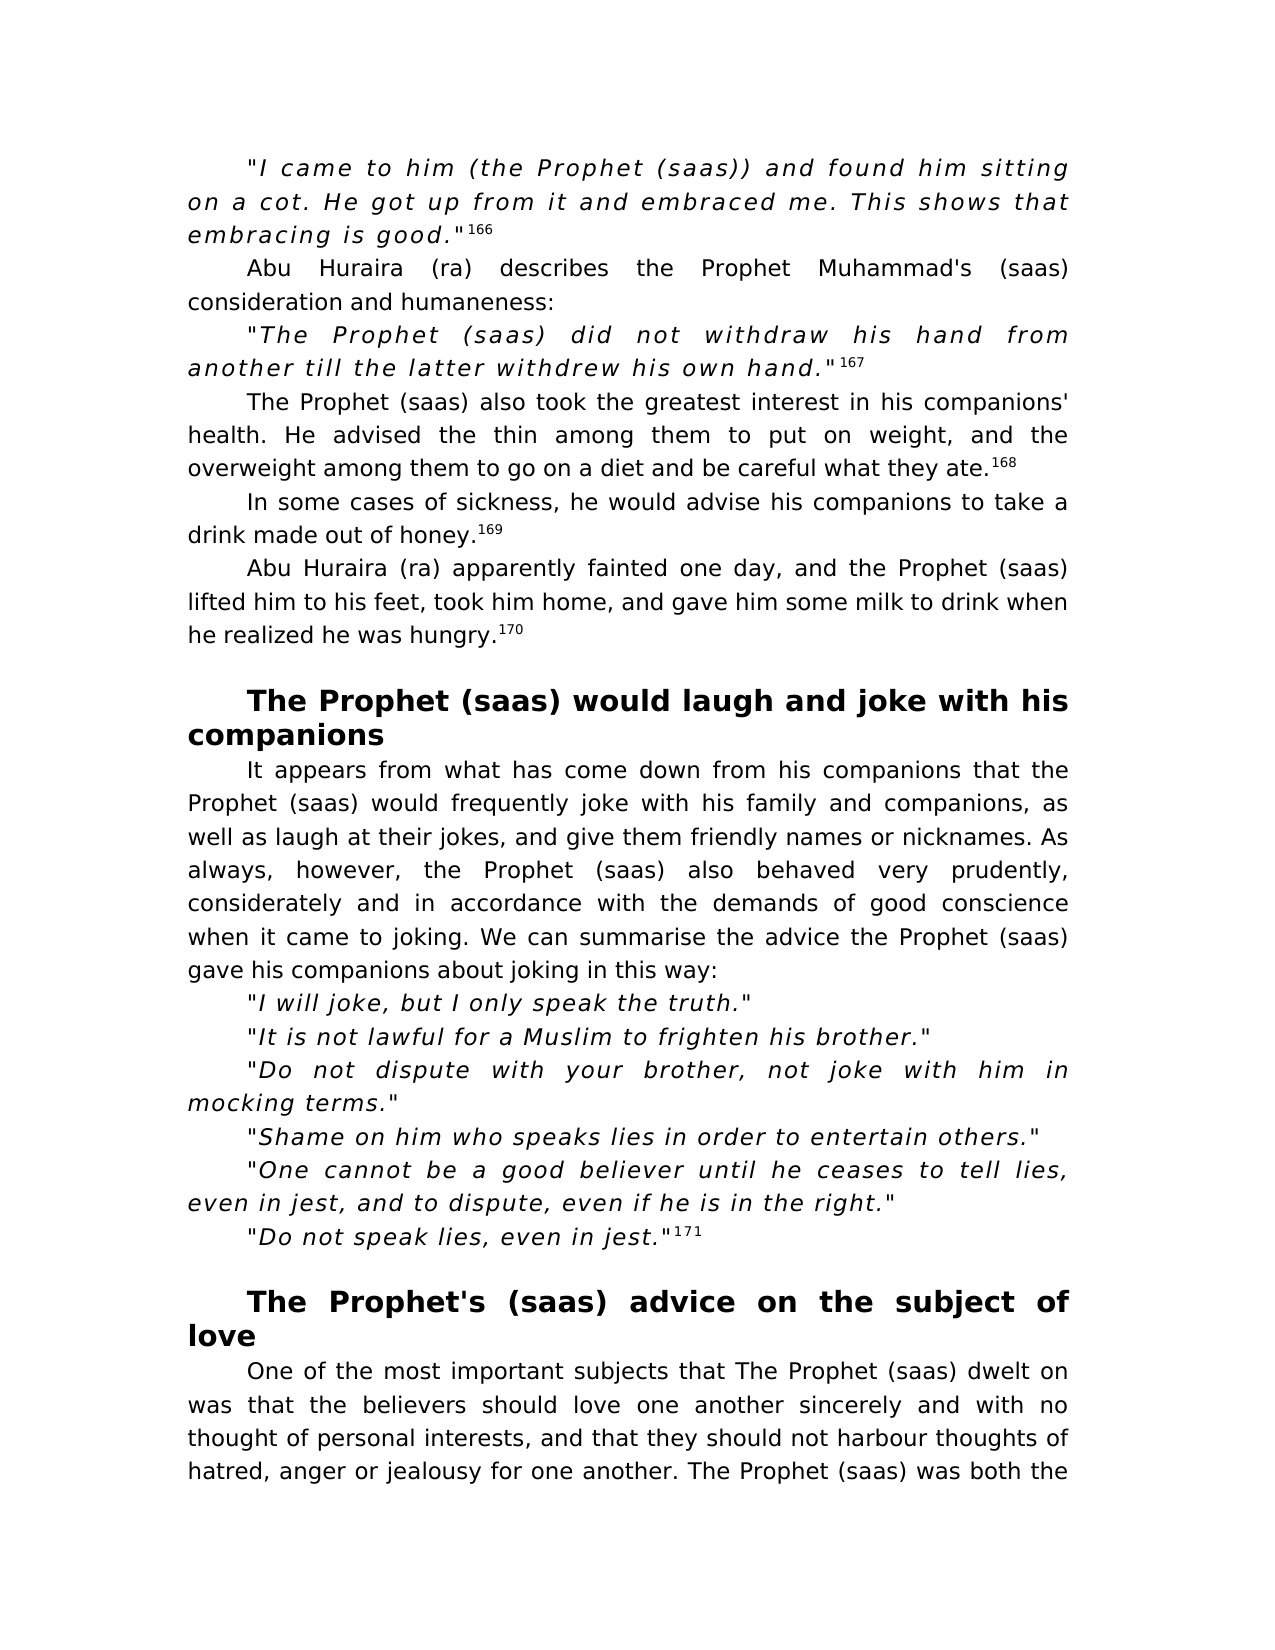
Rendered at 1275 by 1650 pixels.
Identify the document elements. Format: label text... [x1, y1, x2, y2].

text It appears from what has come down from his companions that the Prophet (saas) would frequently joke with his family and companions, as well as laugh at their jokes, and give them friendly names or nicknames. As always, however, the Prophet (saas) also behaved very prudently, considerately and in accordance with the demands of good conscience when it came to joking. We can summarise the advice the Prophet (saas) gave his companions about joking in this way: [187, 752, 1070, 985]
text In some cases of sickness, he would advise his companions to take a drink made out of honey.169 [187, 483, 1070, 550]
text The Prophet (saas) would laugh and joke with his companions [187, 684, 1070, 752]
text The Prophet (saas) also took the greatest interest in his companions' health. He advised the thin among them to put on weight, and the overweight among them to go on a diet and be careful what they ate.168 [187, 383, 1070, 483]
text "One cannot be a good believer until he ceases to tell lies, even in jest, and to dispute, even if he is in the right." [187, 1152, 1070, 1218]
text Abu Huraira (ra) apparently fainted one day, and the Prophet (saas) lifted him to his feet, took him home, and gave him some milk to drink when he realized he was hungry.170 [187, 550, 1070, 650]
text Abu Huraira (ra) describes the Prophet Muhammad's (saas) consideration and humaneness: [187, 250, 1070, 317]
text "Do not dispute with your brother, not joke with him in mocking terms." [187, 1052, 1070, 1118]
text "I will joke, but I only speak the truth." [187, 985, 1070, 1018]
text "Shame on him who speaks lies in order to entertain others." [187, 1118, 1070, 1152]
text "The Prophet (saas) did not withdraw his hand from another till the latter withdrew his own hand."167 [187, 317, 1070, 383]
text "It is not lawful for a Muslim to frighten his brother." [187, 1018, 1070, 1052]
text "Do not speak lies, even in jest."171 [187, 1218, 1070, 1252]
text The Prophet's (saas) advice on the subject of love [187, 1285, 1070, 1353]
text "I came to him (the Prophet (saas)) and found him sitting on a cot. He got up from it and embraced me. This shows that embracing is good."166 [187, 150, 1070, 250]
text One of the most important subjects that The Prophet (saas) dwelt on was that the believers should love one another sincerely and with no thought of personal interests, and that they should not harbour thoughts of hatred, anger or jealousy for one another. The Prophet (saas) was both the [187, 1353, 1070, 1486]
